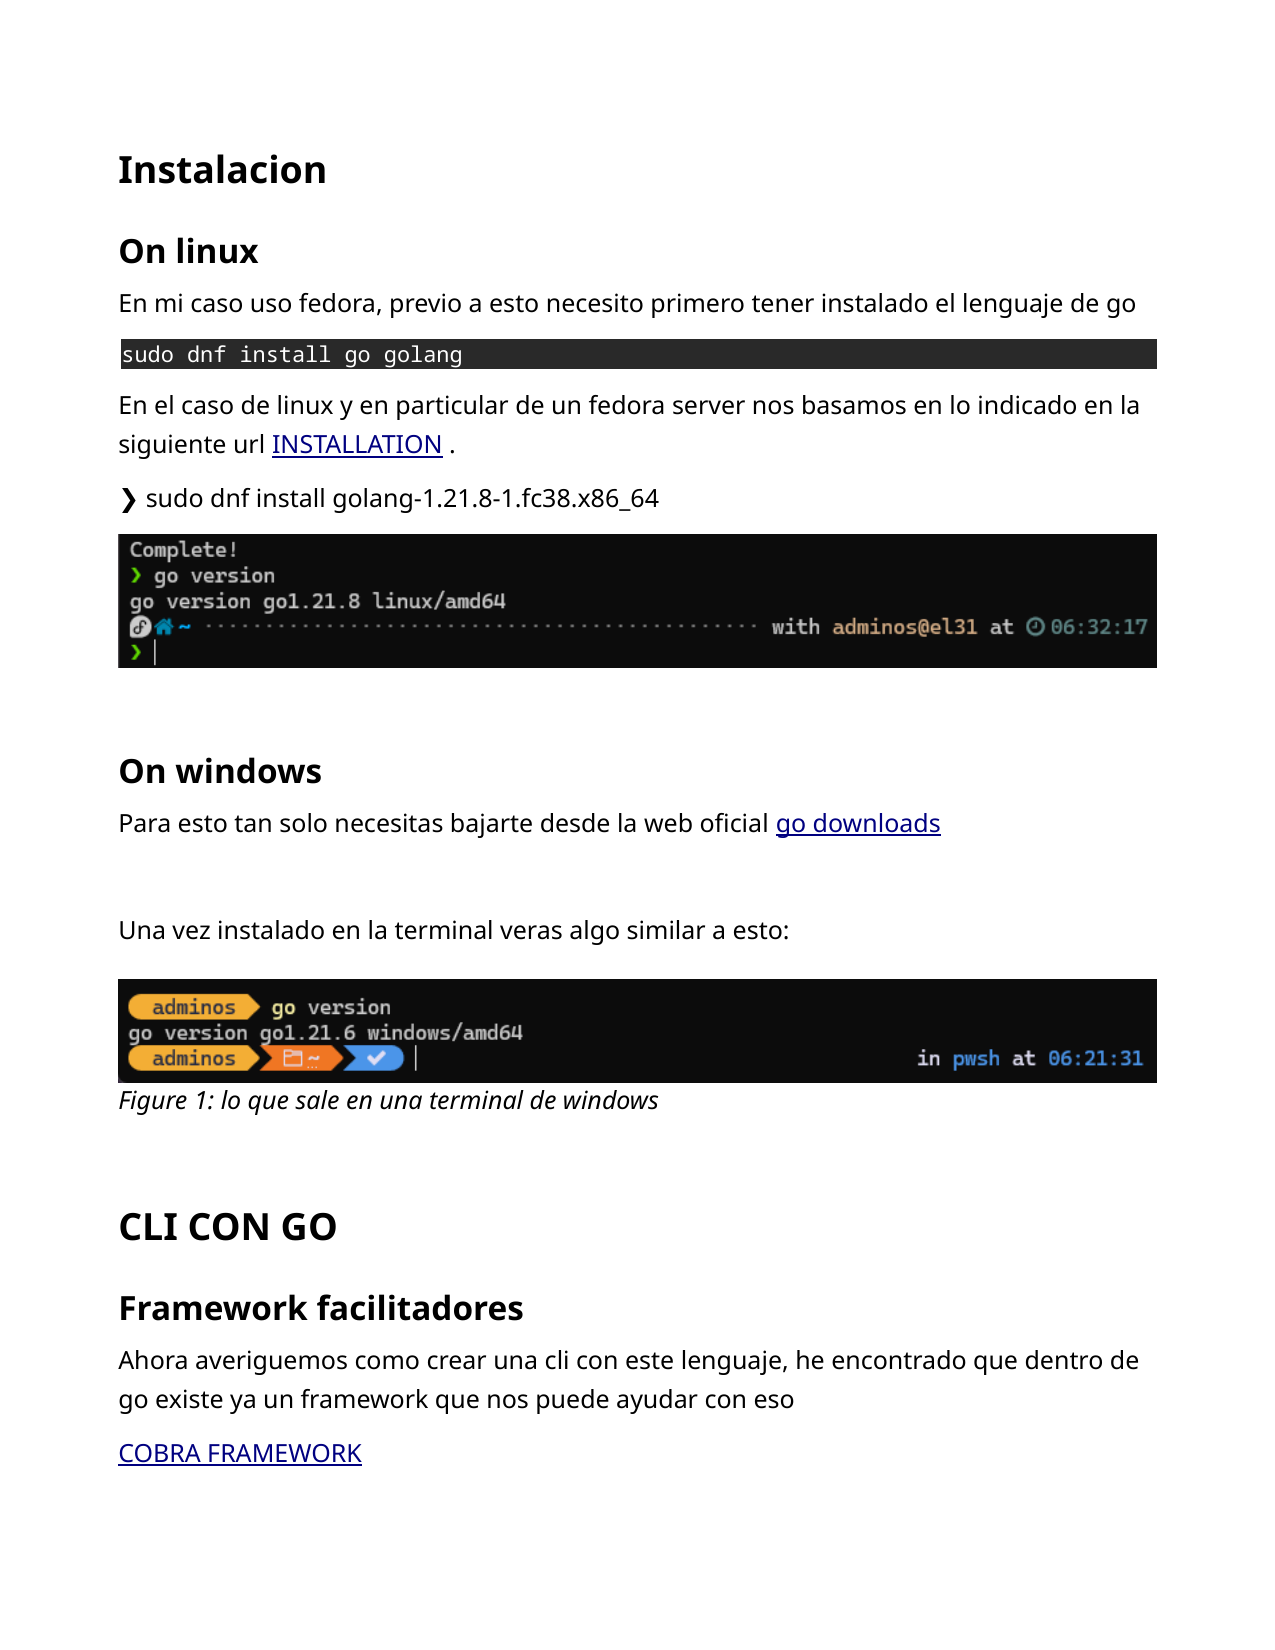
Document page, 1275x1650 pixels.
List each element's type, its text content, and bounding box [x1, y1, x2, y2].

picture [118, 534, 1157, 668]
picture [118, 979, 1157, 1083]
text Figure 1: lo que sale en una terminal de windows [118, 1083, 1157, 1117]
text ❯ sudo dnf install golang-1.21.8-1.fc38.x86_64 [118, 481, 1157, 515]
text Ahora averiguemos como crear una cli con este lenguaje, he encontrado que dentro de go existe ya un framework que nos puede ayudar con eso [118, 1343, 1157, 1416]
subtitle Instalacion [118, 143, 1157, 194]
text En mi caso uso fedora, previo a esto necesito primero tener instalado el lenguaje de go [118, 285, 1157, 319]
text Para esto tan solo necesitas bajarte desde la web oficial go downloads [118, 805, 1157, 839]
text Una vez instalado en la terminal veras algo similar a esto: [118, 913, 1157, 947]
text sudo dnf install go golang [121, 339, 1157, 369]
subtitle CLI CON GO [118, 1200, 1157, 1251]
subtitle On linux [118, 227, 1157, 273]
text En el caso de linux y en particular de un fedora server nos basamos en lo indicado en la siguiente url INSTALLATION . [118, 388, 1157, 461]
subtitle On windows [118, 747, 1157, 793]
subtitle Framework facilitadores [118, 1285, 1157, 1330]
text COBRA FRAMEWORK [118, 1436, 1157, 1470]
